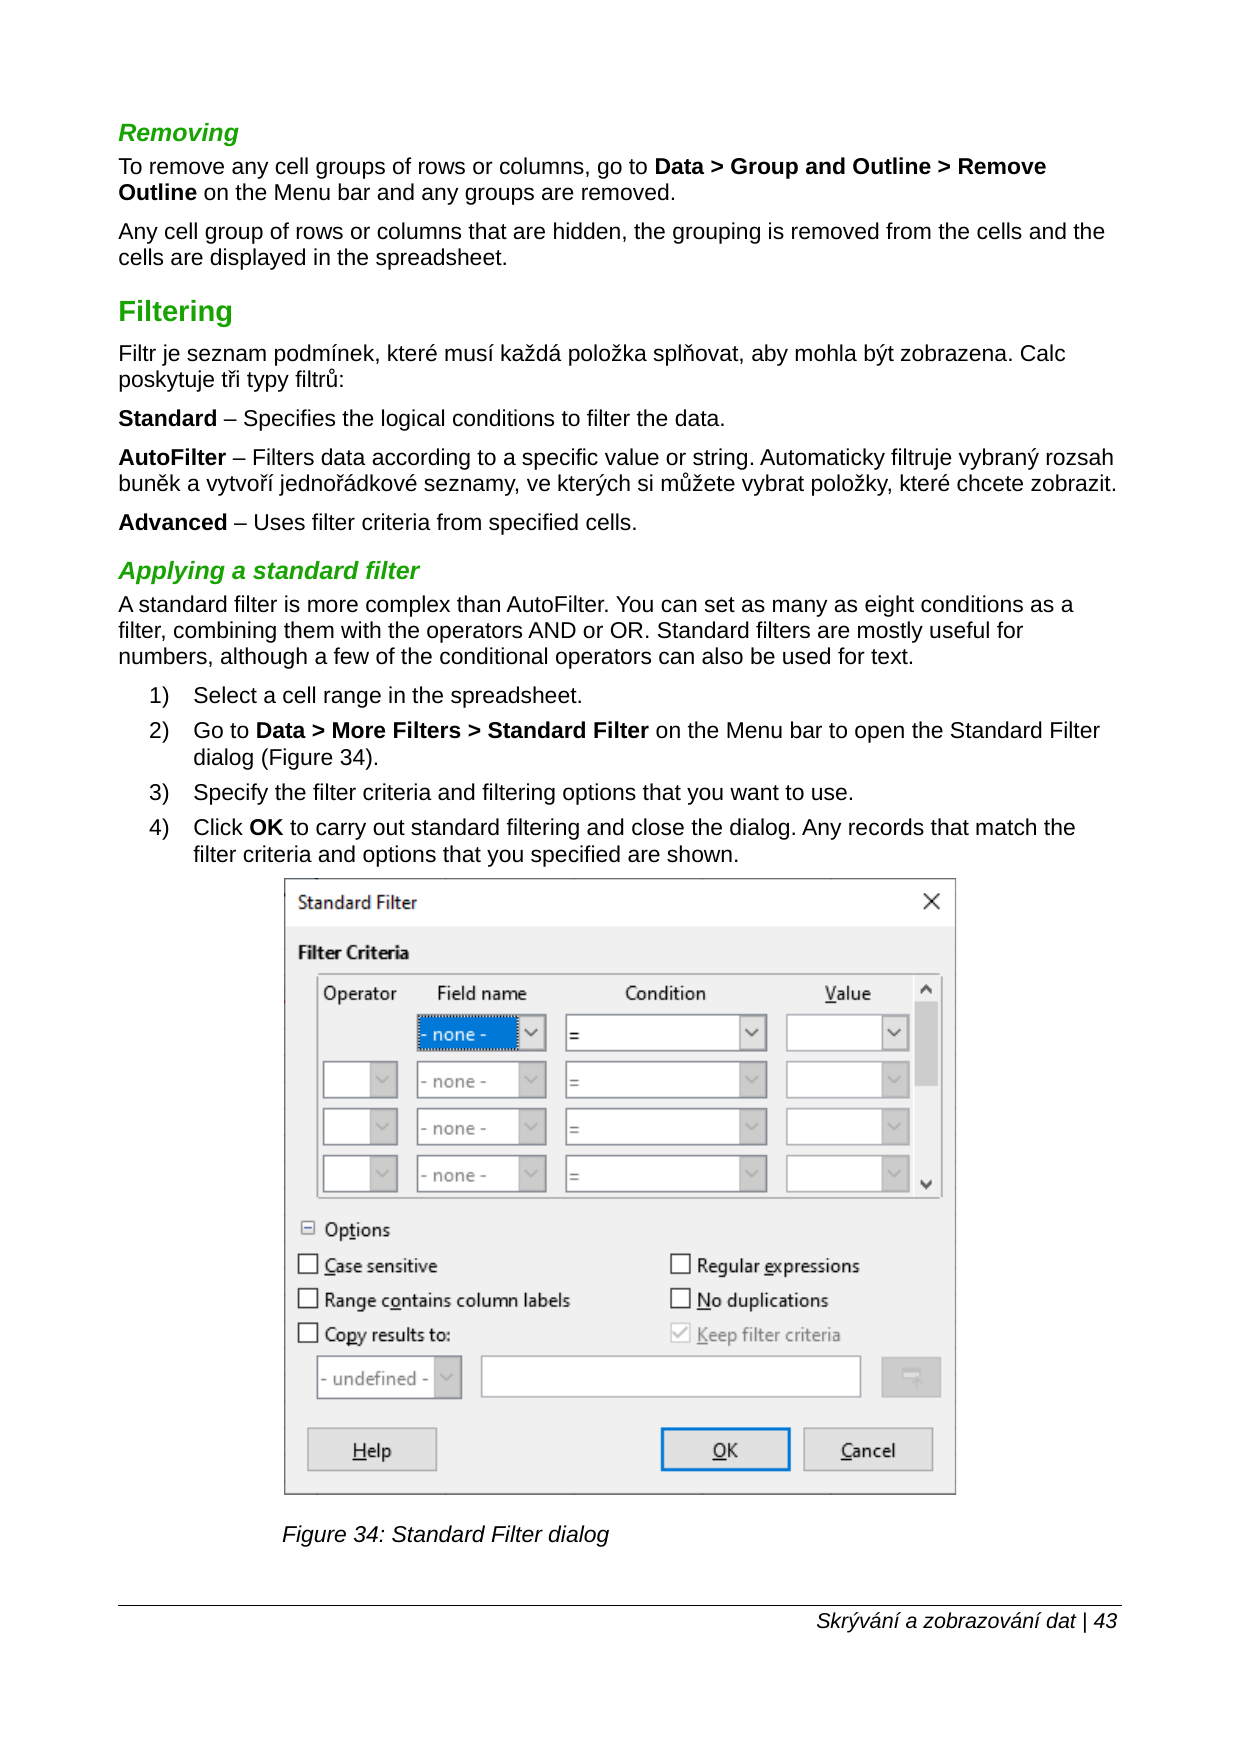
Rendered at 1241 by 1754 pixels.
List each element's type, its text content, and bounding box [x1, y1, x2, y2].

text Figure 34: Standard Filter dialog [282, 1495, 958, 1547]
text A standard filter is more complex than AutoFilter. You can set as many as eight conditions as a filter, combining them with the operators AND or OR. Standard filters are mostly useful for numbers, although a few of the conditional operators can also be used for text. [118, 591, 1122, 670]
list Click OK to carry out standard filtering and close the dialog. Any records that match the filter criteria and options that you specified are shown. [169, 814, 1122, 867]
text Filtr je seznam podmínek, které musí každá položka splňovat, aby mohla být zobrazena. Calc poskytuje tři typy filtrů: [118, 340, 1122, 392]
subtitle Removing [118, 118, 1122, 147]
list Select a cell range in the spreadsheet. [169, 682, 1122, 708]
list Go to Data > More Filters > Standard Filter on the Menu bar to open the Standard Filter dialog (Figure 34). [169, 717, 1122, 770]
text Standard – Specifies the logical conditions to filter the data. [118, 405, 1122, 431]
text AutoFilter – Filters data according to a specific value or string. Automaticky filtruje vybraný rozsah buněk a vytvoří jednořádkové seznamy, ve kterých si můžete vybrat položky, které chcete zobrazit. [118, 444, 1122, 496]
list Specify the filter criteria and filtering options that you want to use. [169, 779, 1122, 805]
text To remove any cell groups of rows or columns, go to Data > Group and Outline > Remove Outline on the Menu bar and any groups are removed. [118, 153, 1122, 206]
text Advanced – Uses filter criteria from specified cells. [118, 509, 1122, 535]
text Any cell group of rows or columns that are hidden, the grouping is removed from the cells and the cells are displayed in the spreadsheet. [118, 218, 1122, 271]
picture [284, 878, 957, 1495]
subtitle Filtering [118, 294, 1122, 328]
subtitle Applying a standard filter [118, 556, 1122, 585]
